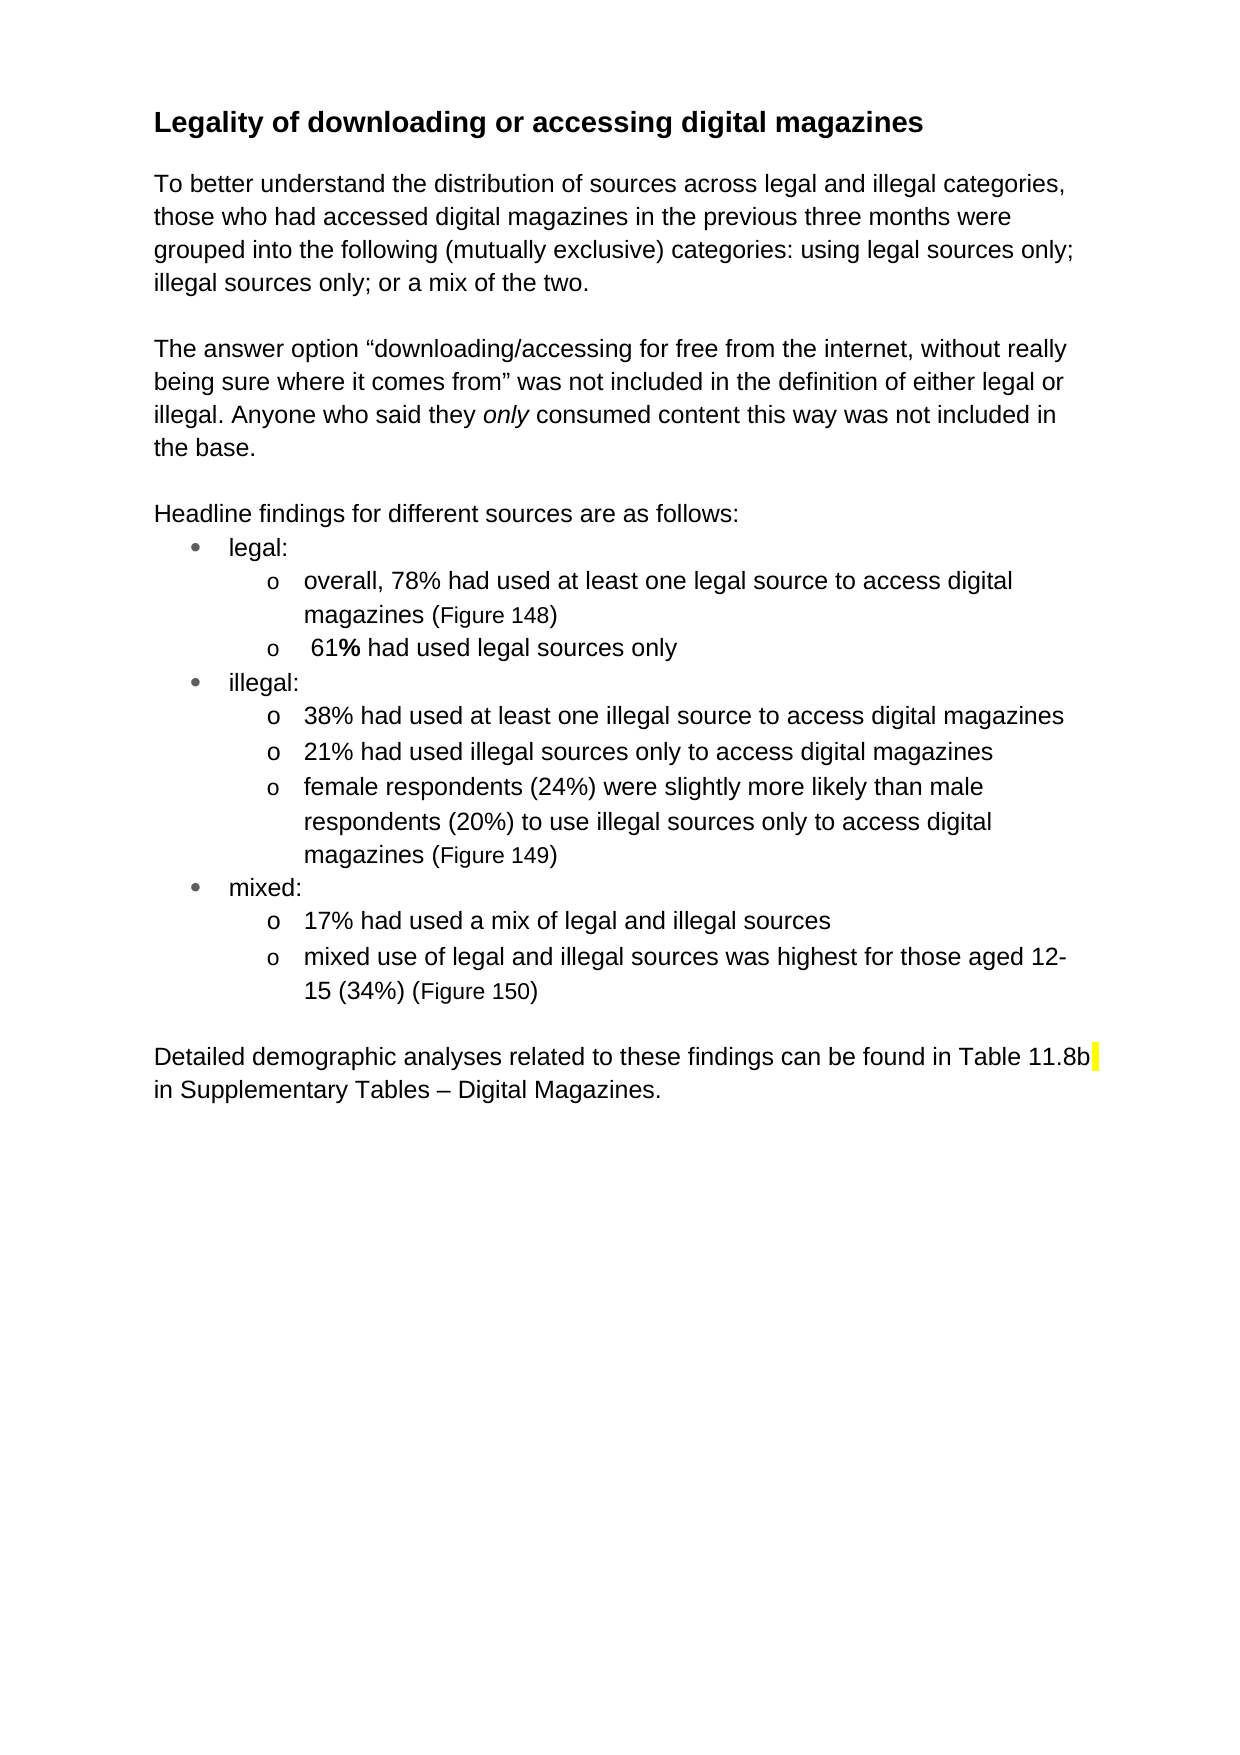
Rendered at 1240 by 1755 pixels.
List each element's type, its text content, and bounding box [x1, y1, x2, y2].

text Detailed demographic analyses related to these findings can be found in Table 11.8b in Supplementary Tables – Digital Magazines. [153, 1042, 1101, 1104]
list overall, 78% had used at least one legal source to access digital magazines (Figure 148) [266, 566, 1089, 629]
subtitle Legality of downloading or accessing digital magazines [153, 106, 1089, 139]
list mixed: [191, 873, 1089, 902]
text Headline findings for different sources are as follows: [153, 499, 1089, 528]
list 21% had used illegal sources only to access digital magazines [266, 737, 1089, 768]
text To better understand the distribution of sources across legal and illegal categories, those who had accessed digital magazines in the previous three months were grouped into the following (mutually exclusive) categories: using legal sources only; illegal sources only; or a mix of the two. [153, 169, 1089, 297]
list female respondents (24%) were slightly more likely than male respondents (20%) to use illegal sources only to access digital magazines (Figure 149) [266, 772, 1089, 868]
list 38% had used at least one illegal source to access digital magazines [266, 701, 1089, 732]
list legal: [191, 532, 1089, 561]
list 17% had used a mix of legal and illegal sources [266, 906, 1089, 937]
list illegal: [191, 668, 1089, 697]
list 61% had used legal sources only [266, 633, 1089, 663]
text The answer option “downloading/accessing for free from the internet, without really being sure where it comes from” was not included in the definition of either legal or illegal. Anyone who said they only consumed content this way was not included in the base. [153, 334, 1089, 462]
list mixed use of legal and illegal sources was highest for those aged 12-15 (34%) (Figure 150) [266, 941, 1089, 1005]
